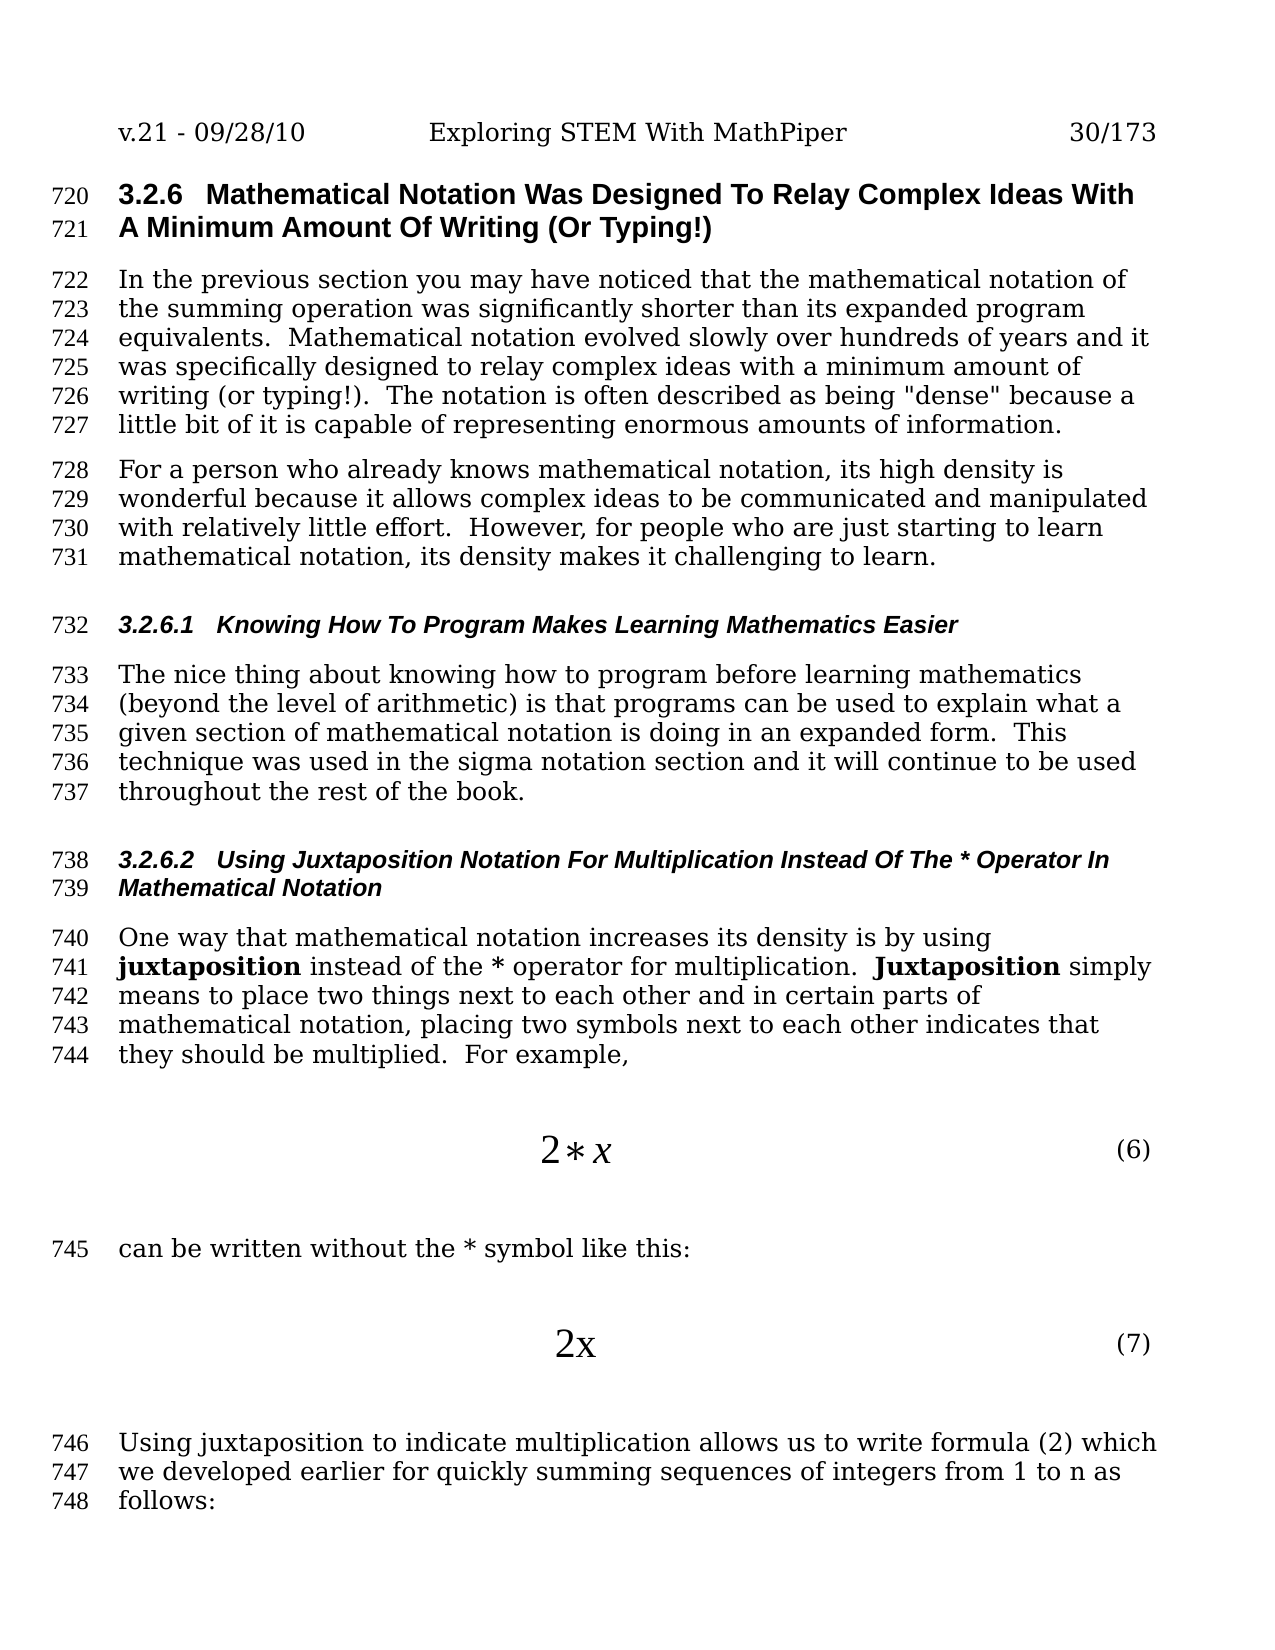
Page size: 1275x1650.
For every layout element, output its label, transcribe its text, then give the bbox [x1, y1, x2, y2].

subtitle Knowing How To Program Makes Learning Mathematics Easier [118, 611, 1157, 639]
table_header (7) [1041, 1313, 1157, 1375]
subtitle Using Juxtaposition Notation For Multiplication Instead Of The * Operator In Mathematical Notation [118, 845, 1157, 902]
text The nice thing about knowing how to program before learning mathematics (beyond the level of arithmetic) is that programs can be used to explain what a given section of mathematical notation is doing in an expanded form. This technique was used in the sigma notation section and it will continue to be used throughout the rest of the book. [118, 660, 1157, 806]
text One way that mathematical notation increases its density is by using juxtaposition instead of the * operator for multiplication. Juxtaposition simply means to place two things next to each other and in certain parts of mathematical notation, placing two symbols next to each other indicates that they should be multiplied. For example, [118, 923, 1157, 1069]
text can be written without the * symbol like this: [118, 1234, 1157, 1263]
table_header (6) [1041, 1119, 1157, 1181]
table_header [118, 1119, 1041, 1181]
text For a person who already knows mathematical notation, its high density is wonderful because it allows complex ideas to be communicated and manipulated with relatively little effort. However, for people who are just starting to learn mathematical notation, its density makes it challenging to learn. [118, 455, 1157, 571]
table_header [118, 1313, 1041, 1375]
text In the previous section you may have noticed that the mathematical notation of the summing operation was significantly shorter than its expanded program equivalents. Mathematical notation evolved slowly over hundreds of years and it was specifically designed to relay complex ideas with a minimum amount of writing (or typing!). The notation is often described as being "dense" because a little bit of it is capable of representing enormous amounts of information. [118, 265, 1157, 440]
text Using juxtaposition to indicate multiplication allows us to write formula (2) which we developed earlier for quickly summing sequences of integers from 1 to n as follows: [118, 1428, 1157, 1515]
subtitle Mathematical Notation Was Designed To Relay Complex Ideas With A Minimum Amount Of Writing (Or Typing!) [118, 177, 1157, 244]
